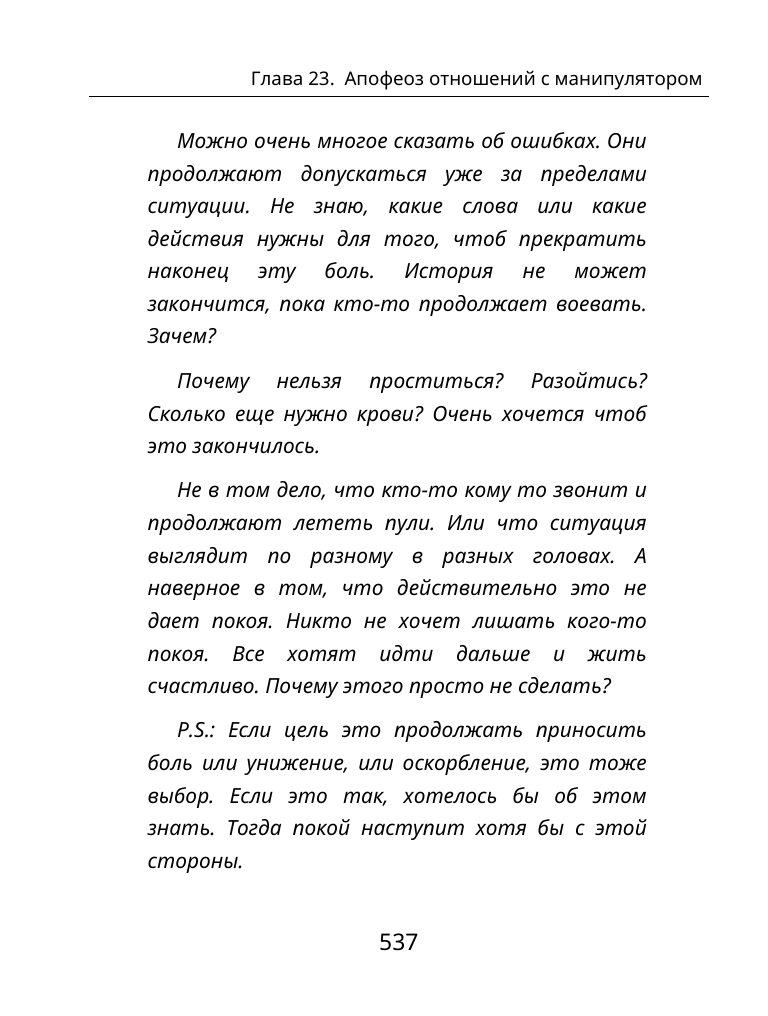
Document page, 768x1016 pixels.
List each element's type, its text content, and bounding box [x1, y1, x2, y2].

text Почему нельзя проститься? Разойтись? Сколько еще нужно крови? Очень хочется чтоб это закончилось. [147, 366, 650, 460]
text Можно очень многое сказать об ошибках. Они продолжают допускаться уже за пределами ситуации. Не знаю, какие слова или какие действия нужны для того, чтоб прекратить наконец эту боль. История не может закончится, пока кто-то продолжает воевать. Зачем? [147, 126, 650, 350]
text P.S.: Если цель это продолжать приносить боль или унижение, или оскорбление, это тоже выбор. Если это так, хотелось бы об этом знать. Тогда покой наступит хотя бы с этой стороны. [147, 716, 650, 874]
text Не в том дело, что кто-то кому то звонит и продолжают лететь пули. Или что ситуация выглядит по разному в разных головах. А наверное в том, что действительно это не дает покоя. Никто не хочет лишать кого-то покоя. Все хотят идти дальше и жить счастливо. Почему этого просто не сделать? [147, 476, 650, 700]
